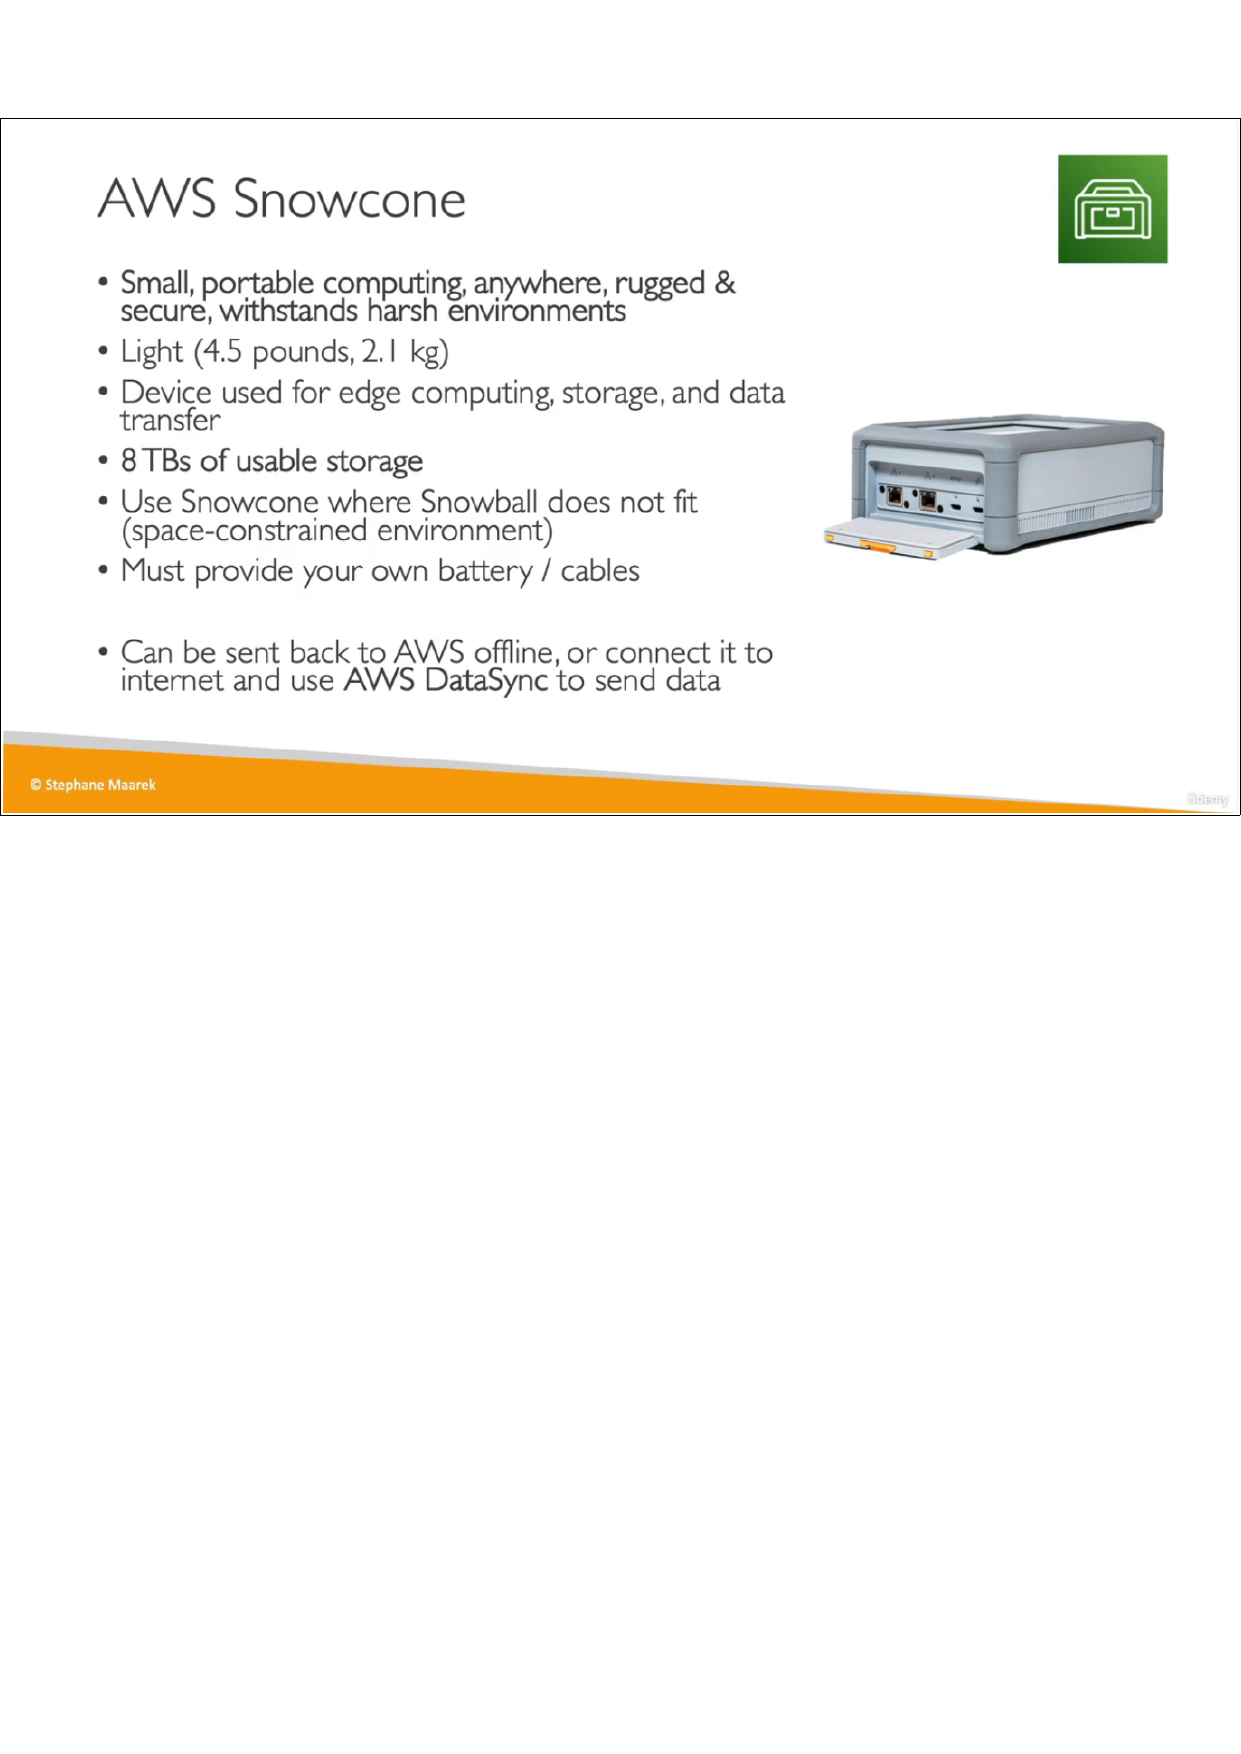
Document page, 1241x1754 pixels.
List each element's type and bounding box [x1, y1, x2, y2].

picture [3, 121, 1238, 813]
